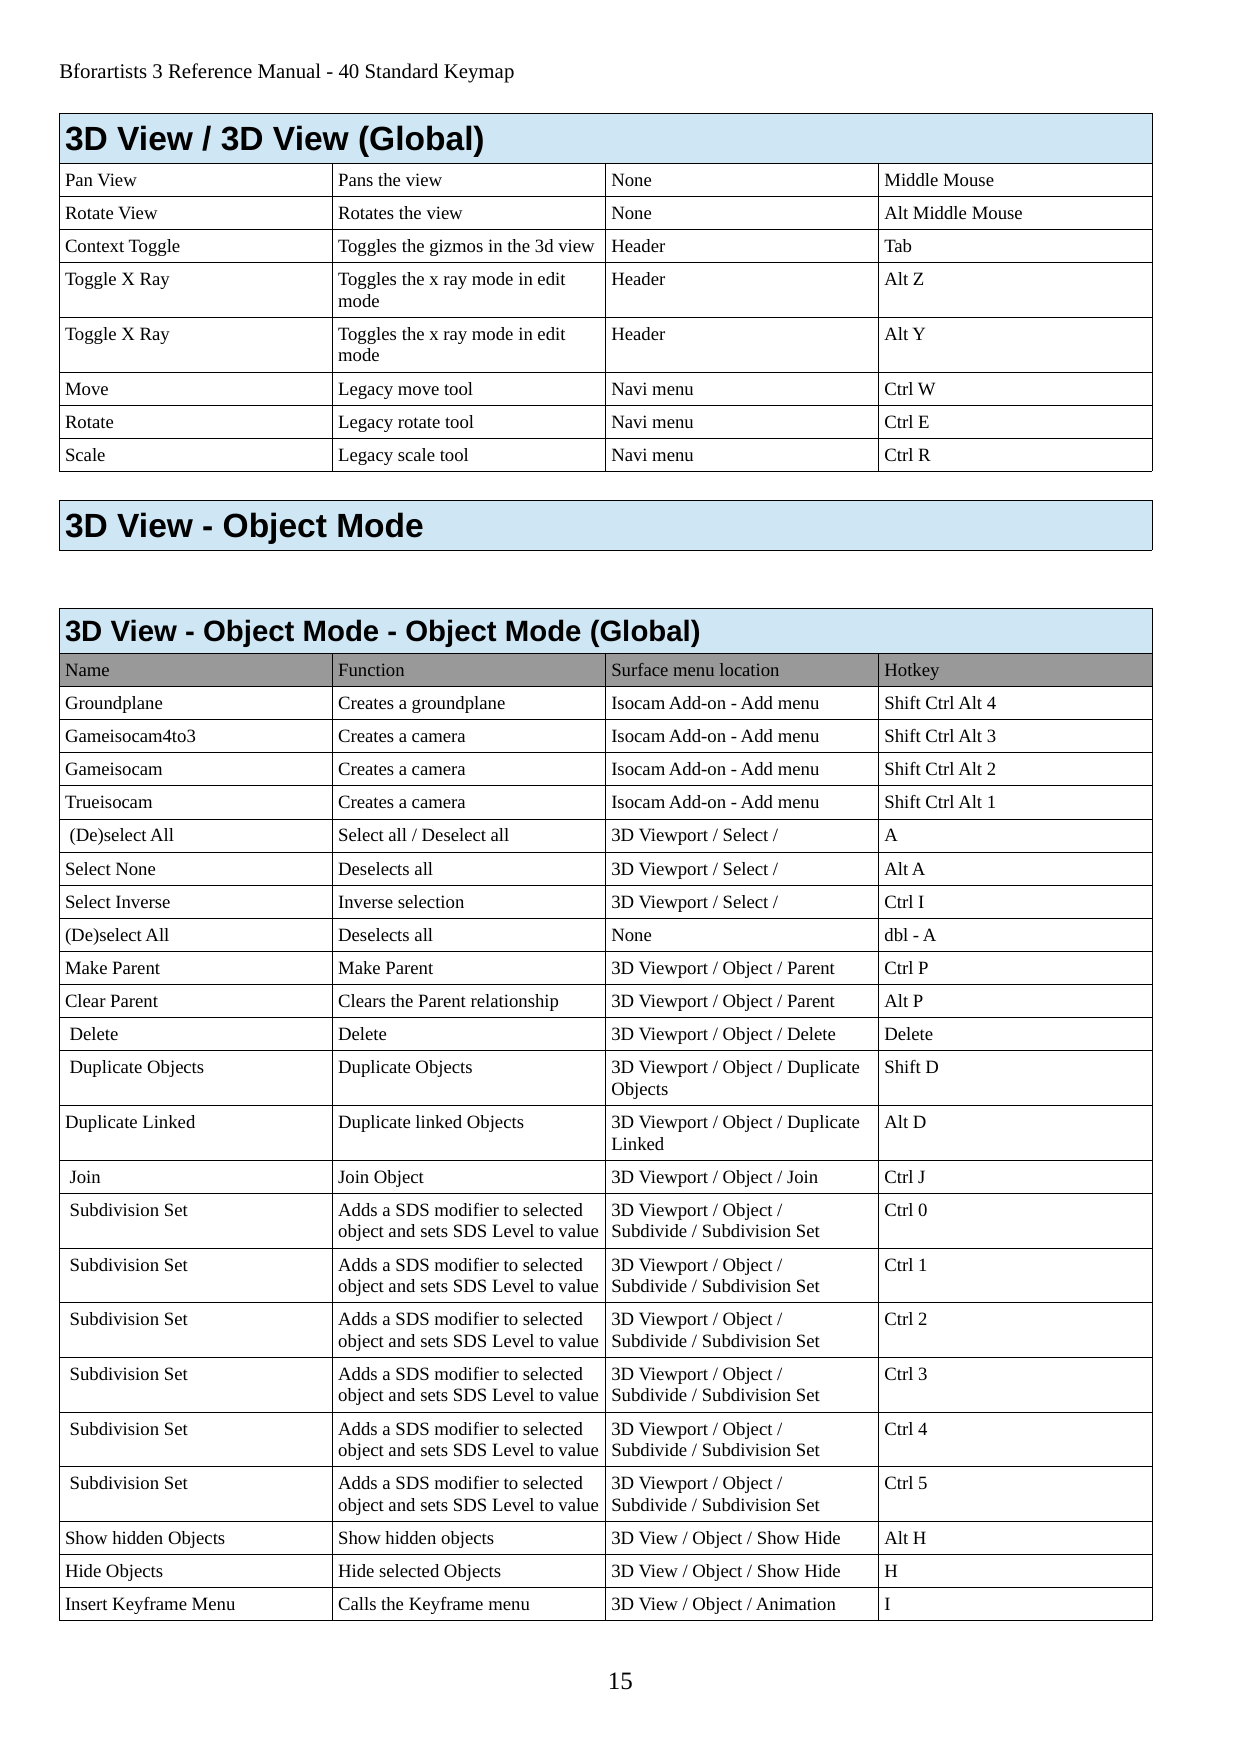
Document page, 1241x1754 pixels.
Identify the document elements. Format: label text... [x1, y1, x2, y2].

table_cell Navi menu [606, 406, 878, 438]
table_cell Ctrl R [879, 439, 1152, 471]
table_cell Legacy rotate tool [333, 406, 605, 438]
table_cell H [879, 1555, 1152, 1587]
table_cell Creates a camera [333, 786, 605, 818]
table_cell Shift Ctrl Alt 4 [879, 687, 1152, 719]
table_cell Gameisocam4to3 [60, 720, 332, 752]
table_cell 3D Viewport / Object / Subdivide / Subdivision Set [606, 1413, 878, 1466]
table_cell 3D View / Object / Show Hide [606, 1555, 878, 1587]
table_cell Isocam Add-on - Add menu [606, 687, 878, 719]
table_cell Middle Mouse [879, 164, 1152, 196]
table_cell None [606, 919, 878, 951]
table_cell Move [60, 373, 332, 405]
table_cell 3D Viewport / Object / Subdivide / Subdivision Set [606, 1303, 878, 1357]
table_cell Toggles the x ray mode in edit mode [333, 263, 605, 317]
table_cell Adds a SDS modifier to selected object and sets SDS Level to value [333, 1358, 605, 1412]
table_cell 3D Viewport / Select / [606, 886, 878, 918]
table_cell Duplicate Objects [60, 1051, 332, 1105]
table_cell 3D Viewport / Object / Subdivide / Subdivision Set [606, 1358, 878, 1412]
table_cell Ctrl 4 [879, 1413, 1152, 1466]
table_cell Alt H [879, 1522, 1152, 1554]
table_cell 3D Viewport / Object / Duplicate Objects [606, 1051, 878, 1105]
table_cell Deselects all [333, 853, 605, 885]
table_cell Name [60, 654, 332, 686]
table_cell Adds a SDS modifier to selected object and sets SDS Level to value [333, 1413, 605, 1466]
table_cell Select all / Deselect all [333, 820, 605, 852]
table_cell Ctrl J [879, 1161, 1152, 1193]
table_cell Subdivision Set [60, 1467, 332, 1521]
table_cell Ctrl W [879, 373, 1152, 405]
table_cell Groundplane [60, 687, 332, 719]
table_cell Alt D [879, 1106, 1152, 1160]
table_cell Delete [60, 1018, 332, 1050]
table_cell None [606, 164, 878, 196]
table_cell Ctrl I [879, 886, 1152, 918]
table_cell 3D Viewport / Object / Duplicate Linked [606, 1106, 878, 1160]
table_cell Clears the Parent relationship [333, 985, 605, 1017]
table_cell Toggles the x ray mode in edit mode [333, 318, 605, 372]
table_cell Creates a camera [333, 720, 605, 752]
table_cell 3D Viewport / Object / Delete [606, 1018, 878, 1050]
table_cell Hotkey [879, 654, 1152, 686]
table_cell Ctrl P [879, 952, 1152, 984]
table_cell Creates a groundplane [333, 687, 605, 719]
table_cell Header [606, 230, 878, 262]
table_cell Rotate [60, 406, 332, 438]
table_cell Join [60, 1161, 332, 1193]
table_cell Isocam Add-on - Add menu [606, 786, 878, 818]
table_cell Subdivision Set [60, 1413, 332, 1466]
table_cell Toggles the gizmos in the 3d view [333, 230, 605, 262]
table_cell Surface menu location [606, 654, 878, 686]
table_cell None [606, 197, 878, 229]
table_cell I [879, 1588, 1152, 1620]
table_cell Shift Ctrl Alt 3 [879, 720, 1152, 752]
table_cell Adds a SDS modifier to selected object and sets SDS Level to value [333, 1194, 605, 1248]
table_cell Show hidden Objects [60, 1522, 332, 1554]
table_cell Select None [60, 853, 332, 885]
table_cell dbl - A [879, 919, 1152, 951]
table_cell 3D Viewport / Object / Subdivide / Subdivision Set [606, 1249, 878, 1302]
table_cell Select Inverse [60, 886, 332, 918]
table_cell Hide selected Objects [333, 1555, 605, 1587]
table_cell (De)select All [60, 919, 332, 951]
table_cell Subdivision Set [60, 1249, 332, 1302]
table_cell Isocam Add-on - Add menu [606, 720, 878, 752]
table_cell 3D Viewport / Object / Parent [606, 952, 878, 984]
table_cell Join Object [333, 1161, 605, 1193]
table_cell Insert Keyframe Menu [60, 1588, 332, 1620]
table_cell Make Parent [60, 952, 332, 984]
table_cell Navi menu [606, 373, 878, 405]
table_cell Pan View [60, 164, 332, 196]
table_cell Header [606, 318, 878, 372]
table_cell Toggle X Ray [60, 263, 332, 317]
table_cell Show hidden objects [333, 1522, 605, 1554]
table_cell Ctrl 3 [879, 1358, 1152, 1412]
table_cell Delete [879, 1018, 1152, 1050]
table_cell Toggle X Ray [60, 318, 332, 372]
table_cell Hide Objects [60, 1555, 332, 1587]
table_cell Alt Y [879, 318, 1152, 372]
table_cell Rotates the view [333, 197, 605, 229]
table_cell Subdivision Set [60, 1358, 332, 1412]
table_cell Alt Middle Mouse [879, 197, 1152, 229]
table_cell Isocam Add-on - Add menu [606, 753, 878, 785]
table_cell Header [606, 263, 878, 317]
table_cell Creates a camera [333, 753, 605, 785]
table_cell Alt Z [879, 263, 1152, 317]
table_cell 3D View / Object / Show Hide [606, 1522, 878, 1554]
table_cell Shift Ctrl Alt 2 [879, 753, 1152, 785]
table_cell Delete [333, 1018, 605, 1050]
table_header 3D View - Object Mode [60, 501, 1152, 550]
table_cell 3D Viewport / Select / [606, 820, 878, 852]
table_cell 3D Viewport / Object / Subdivide / Subdivision Set [606, 1194, 878, 1248]
table_cell Navi menu [606, 439, 878, 471]
table_cell 3D Viewport / Object / Subdivide / Subdivision Set [606, 1467, 878, 1521]
table_cell Duplicate Linked [60, 1106, 332, 1160]
table_cell Rotate View [60, 197, 332, 229]
table_cell Tab [879, 230, 1152, 262]
table_cell Ctrl 1 [879, 1249, 1152, 1302]
table_cell Adds a SDS modifier to selected object and sets SDS Level to value [333, 1303, 605, 1357]
table_cell Function [333, 654, 605, 686]
table_cell Clear Parent [60, 985, 332, 1017]
table_cell Inverse selection [333, 886, 605, 918]
table_cell Adds a SDS modifier to selected object and sets SDS Level to value [333, 1467, 605, 1521]
table_cell Make Parent [333, 952, 605, 984]
table_cell 3D View / Object / Animation [606, 1588, 878, 1620]
table_cell Trueisocam [60, 786, 332, 818]
table_cell Ctrl 0 [879, 1194, 1152, 1248]
table_cell Duplicate linked Objects [333, 1106, 605, 1160]
table_cell 3D Viewport / Object / Parent [606, 985, 878, 1017]
table_cell Ctrl E [879, 406, 1152, 438]
table_cell Subdivision Set [60, 1303, 332, 1357]
table_cell 3D Viewport / Select / [606, 853, 878, 885]
table_cell Adds a SDS modifier to selected object and sets SDS Level to value [333, 1249, 605, 1302]
table_cell Legacy move tool [333, 373, 605, 405]
table_cell Pans the view [333, 164, 605, 196]
table_header 3D View - Object Mode - Object Mode (Global) [60, 609, 1152, 653]
table_cell Legacy scale tool [333, 439, 605, 471]
table_cell Ctrl 5 [879, 1467, 1152, 1521]
table_cell Ctrl 2 [879, 1303, 1152, 1357]
table_cell (De)select All [60, 820, 332, 852]
table_cell 3D Viewport / Object / Join [606, 1161, 878, 1193]
table_cell Shift Ctrl Alt 1 [879, 786, 1152, 818]
table_cell A [879, 820, 1152, 852]
table_header 3D View / 3D View (Global) [60, 114, 1152, 163]
table_cell Shift D [879, 1051, 1152, 1105]
table_cell Deselects all [333, 919, 605, 951]
table_cell Scale [60, 439, 332, 471]
table_cell Gameisocam [60, 753, 332, 785]
table_cell Subdivision Set [60, 1194, 332, 1248]
table_cell Context Toggle [60, 230, 332, 262]
table_cell Alt A [879, 853, 1152, 885]
table_cell Calls the Keyframe menu [333, 1588, 605, 1620]
table_cell Duplicate Objects [333, 1051, 605, 1105]
table_cell Alt P [879, 985, 1152, 1017]
